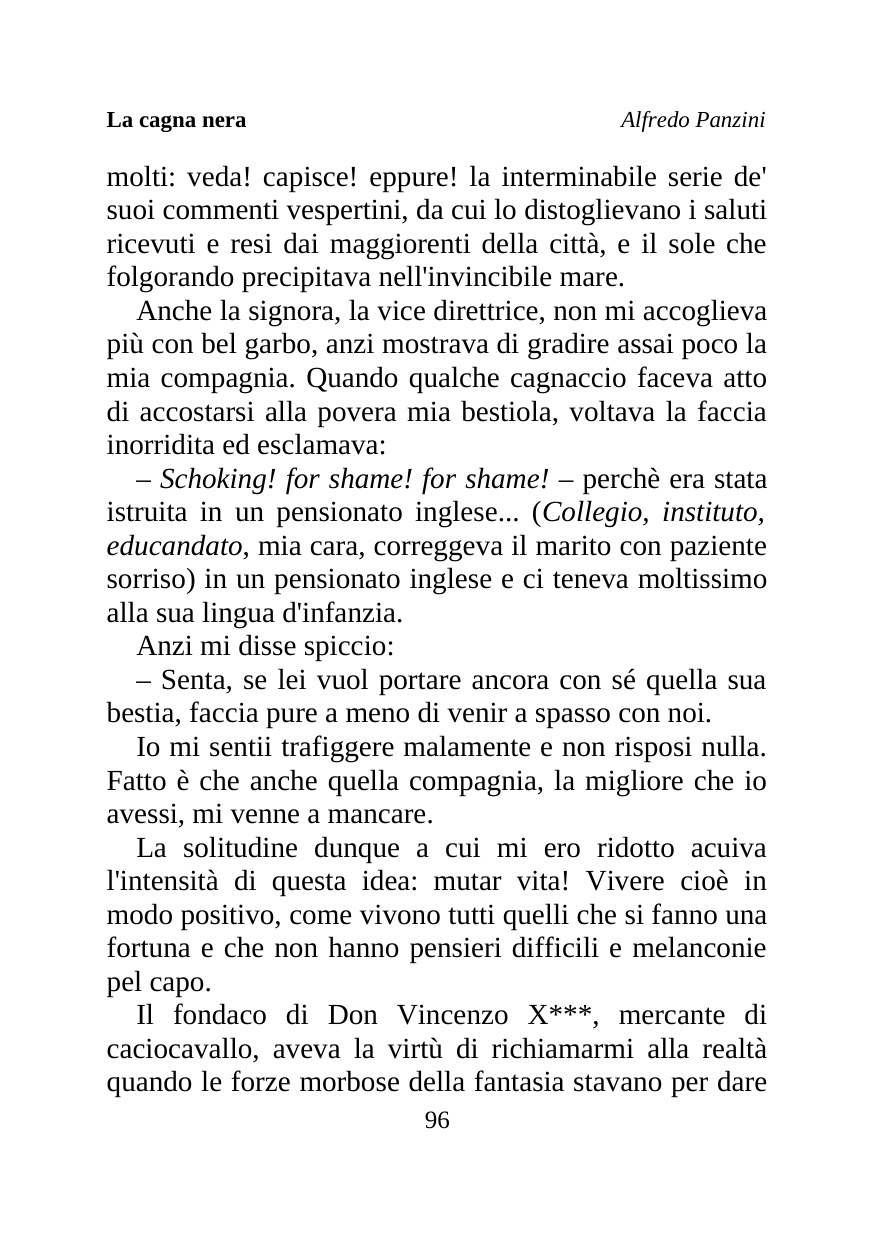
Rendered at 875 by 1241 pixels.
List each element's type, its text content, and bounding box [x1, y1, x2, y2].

text Anzi mi disse spiccio: [106, 628, 768, 662]
text Il fondaco di Don Vincenzo X***, mercante di caciocavallo, aveva la virtù di richiamarmi alla realtà quando le forze morbose della fantasia stavano per dare [106, 997, 768, 1098]
text Anche la signora, la vice direttrice, non mi accoglieva più con bel garbo, anzi mostrava di gradire assai poco la mia compagnia. Quando qualche cagnaccio faceva atto di accostarsi alla povera mia bestiola, voltava la faccia inorridita ed esclamava: [106, 293, 768, 461]
text – Schoking! for shame! for shame! – perchè era stata istruita in un pensionato inglese... (Collegio, instituto, educandato, mia cara, correggeva il marito con paziente sorriso) in un pensionato inglese e ci teneva moltissimo alla sua lingua d'infanzia. [106, 461, 768, 628]
text Io mi sentii trafiggere malamente e non risposi nulla. Fatto è che anche quella compagnia, la migliore che io avessi, mi venne a mancare. [106, 729, 768, 830]
text molti: veda! capisce! eppure! la interminabile serie de' suoi commenti vespertini, da cui lo distoglievano i saluti ricevuti e resi dai maggiorenti della città, e il sole che folgorando precipitava nell'invincibile mare. [106, 159, 768, 293]
text – Senta, se lei vuol portare ancora con sé quella sua bestia, faccia pure a meno di venir a spasso con noi. [106, 662, 768, 729]
text La solitudine dunque a cui mi ero ridotto acuiva l'intensità di questa idea: mutar vita! Vivere cioè in modo positivo, come vivono tutti quelli che si fanno una fortuna e che non hanno pensieri difficili e melanconie pel capo. [106, 830, 768, 997]
